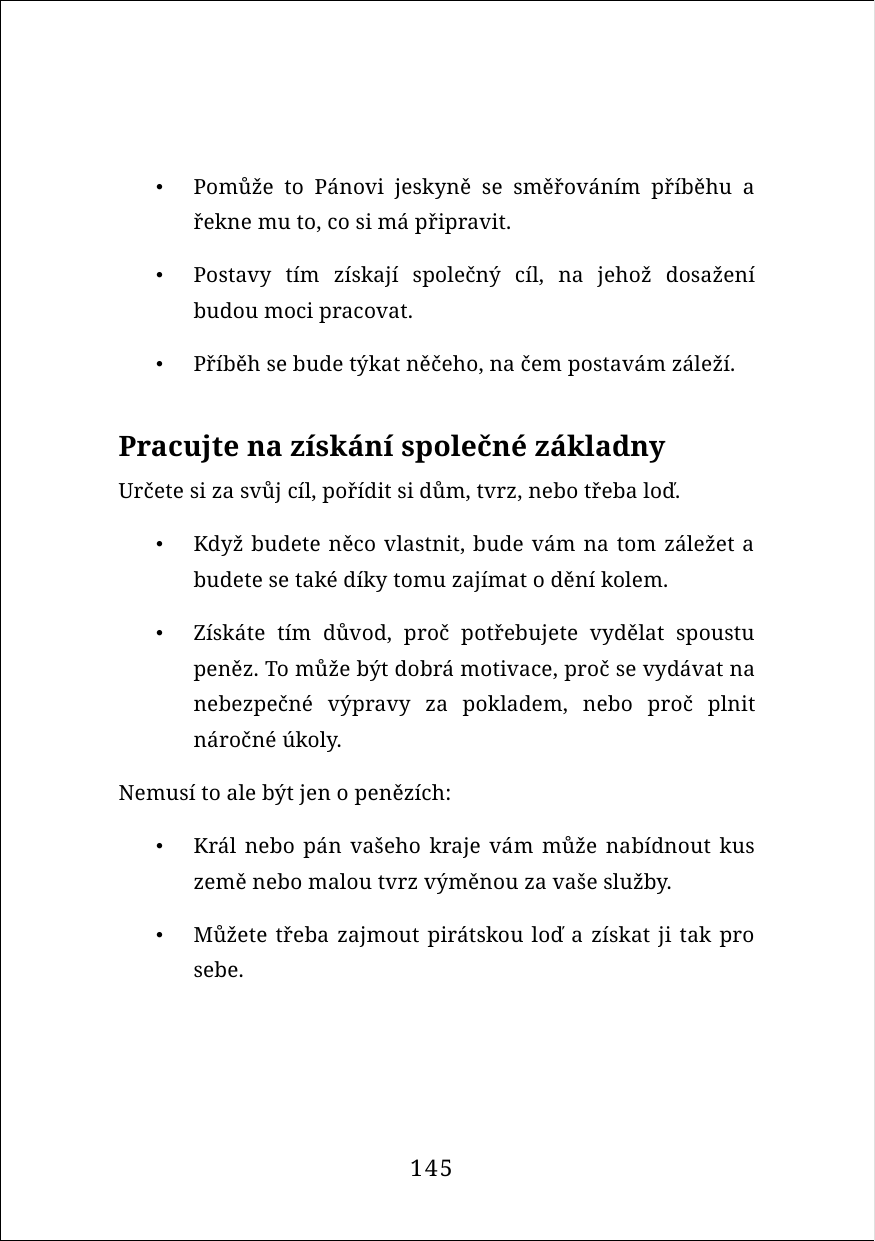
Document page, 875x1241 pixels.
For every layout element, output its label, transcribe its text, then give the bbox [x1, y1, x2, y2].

list Příběh se bude týkat něčeho, na čem postavám záleží. [156, 349, 756, 378]
list Pomůže to Pánovi jeskyně se směřováním příběhu a řekne mu to, co si má připravit. [156, 172, 756, 236]
list Můžete třeba zajmout pirátskou loď a získat ji tak pro sebe. [156, 920, 756, 984]
text Určete si za svůj cíl, pořídit si dům, tvrz, nebo třeba loď. [118, 476, 756, 505]
list Postavy tím získají společný cíl, na jehož dosažení budou moci pracovat. [156, 261, 756, 324]
subtitle Pracujte na získání společné základny [118, 426, 756, 464]
list Získáte tím důvod, proč potřebujete vydělat spoustu peněz. To může být dobrá motivace, proč se vydávat na nebezpečné výpravy za pokladem, nebo proč plnit náročné úkoly. [156, 618, 756, 753]
list Když budete něco vlastnit, bude vám na tom záležet a budete se také díky tomu zajímat o dění kolem. [156, 529, 756, 593]
list Král nebo pán vašeho kraje vám může nabídnout kus země nebo malou tvrz výměnou za vaše služby. [156, 831, 756, 895]
text Nemusí to ale být jen o penězích: [118, 778, 756, 806]
